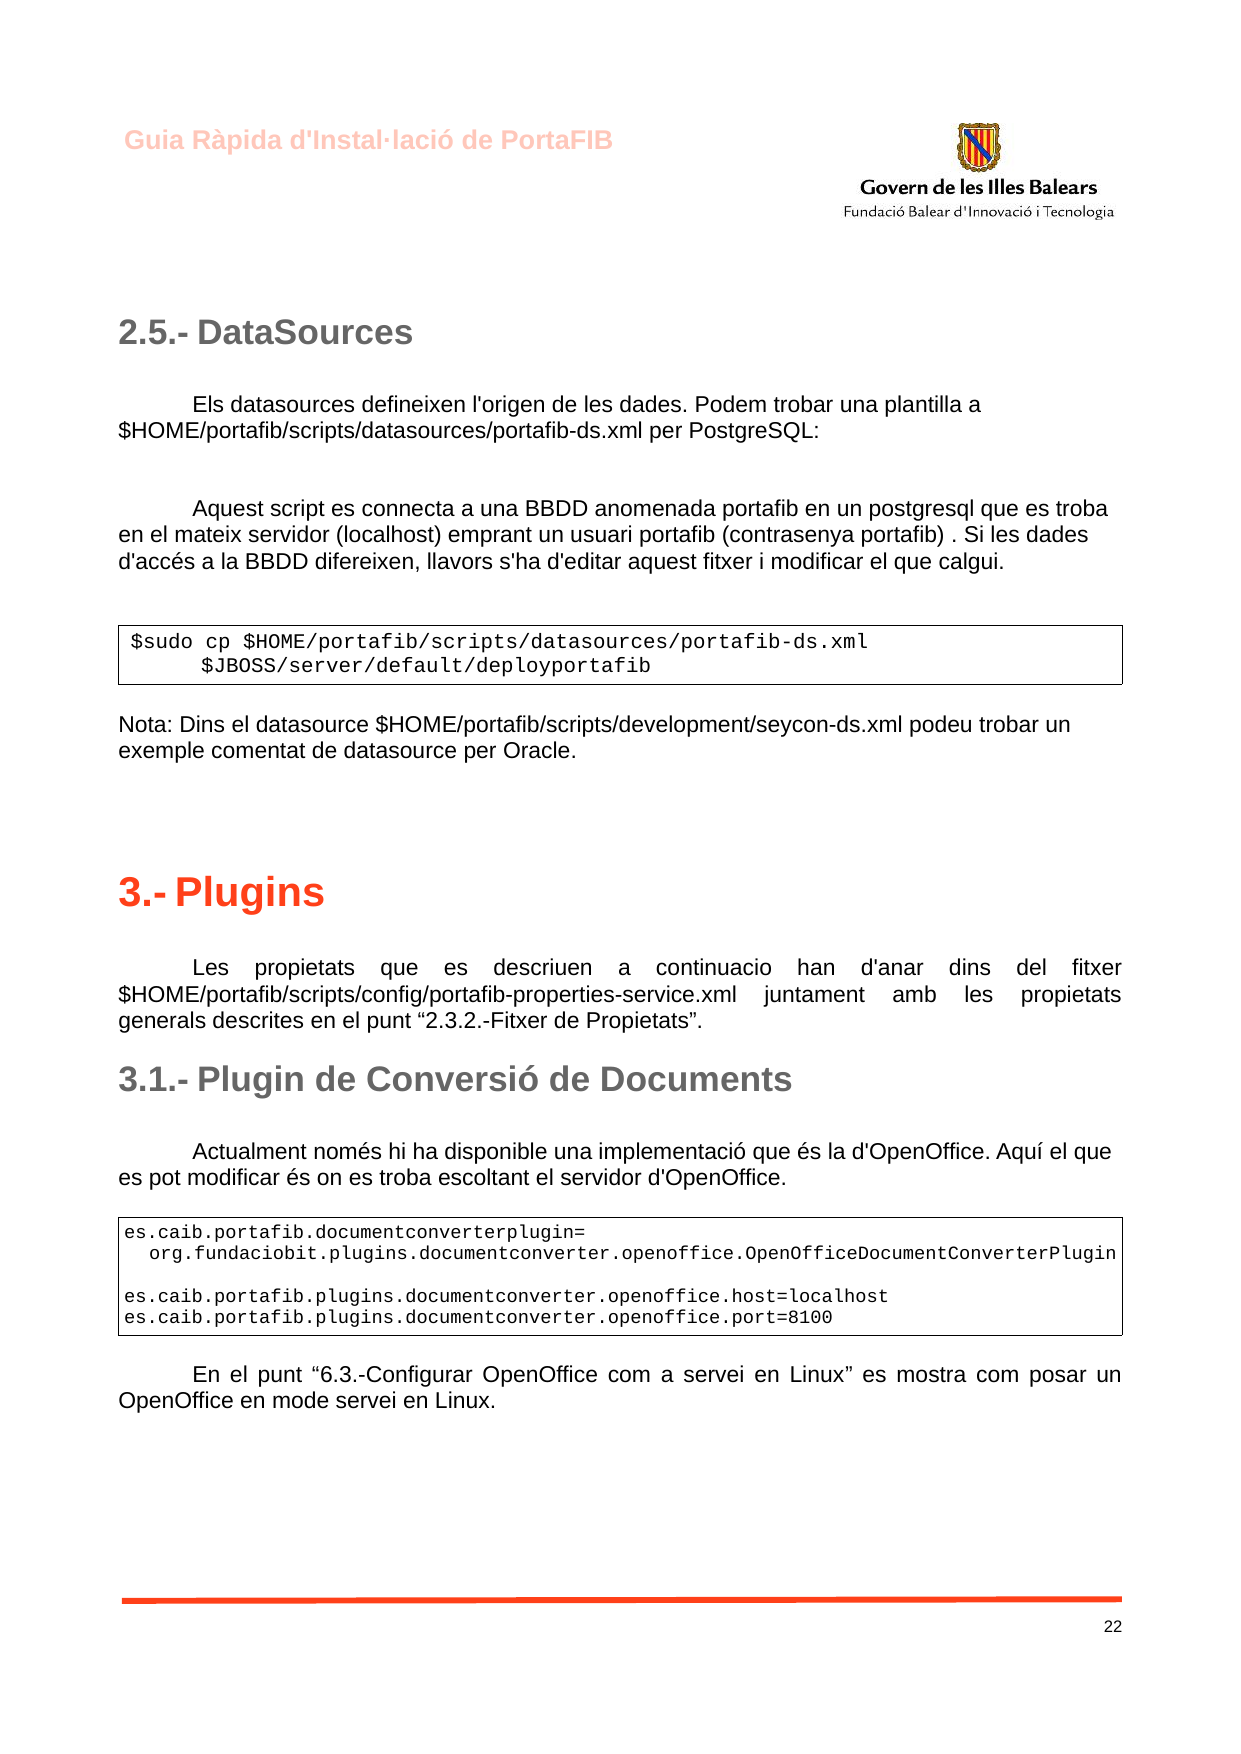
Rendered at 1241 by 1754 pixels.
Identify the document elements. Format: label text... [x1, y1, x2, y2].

text Les propietats que es descriuen a continuacio han d'anar dins del fitxer $HOME/portafib/scripts/config/portafib-properties-service.xml juntament amb les propietats generals descrites en el punt “2.3.2Fitxer de Propietats”. [118, 954, 1122, 1033]
subtitle Plugins [118, 867, 1122, 915]
picture [840, 123, 1117, 220]
text Actualment només hi ha disponible una implementació que és la d'OpenOffice. Aquí el que es pot modificar és on es troba escoltant el servidor d'OpenOffice. [118, 1138, 1122, 1191]
table_header es.caib.portafib.documentconverterplugin= org.fundaciobit.plugins.documentconverter.openoffice.OpenOfficeDocumentConverterPlugin es.caib.portafib.plugins.documentconverter.openoffice.host=localhost es.caib.portafib.plugins.documentconverter.openoffice.port=8100 [119, 1218, 1122, 1335]
subtitle DataSources [118, 311, 1122, 352]
subtitle Plugin de Conversió de Documents [118, 1058, 1122, 1099]
text Els datasources defineixen l'origen de les dades. Podem trobar una plantilla a $HOME/portafib/scripts/datasources/portafib-ds.xml per PostgreSQL: [118, 391, 1122, 443]
table_header $sudo cp $HOME/portafib/scripts/datasources/portafib-ds.xml $JBOSS/server/default/deployportafib [119, 626, 1122, 684]
text Nota: Dins el datasource $HOME/portafib/scripts/development/seycon-ds.xml podeu trobar un exemple comentat de datasource per Oracle. [118, 711, 1122, 763]
text En el punt “6.3Configurar OpenOffice com a servei en Linux” es mostra com posar un OpenOffice en mode servei en Linux. [118, 1361, 1122, 1414]
text Aquest script es connecta a una BBDD anomenada portafib en un postgresql que es troba en el mateix servidor (localhost) emprant un usuari portafib (contrasenya portafib) . Si les dades d'accés a la BBDD difereixen, llavors s'ha d'editar aquest fitxer i modificar el que calgui. [118, 495, 1122, 574]
